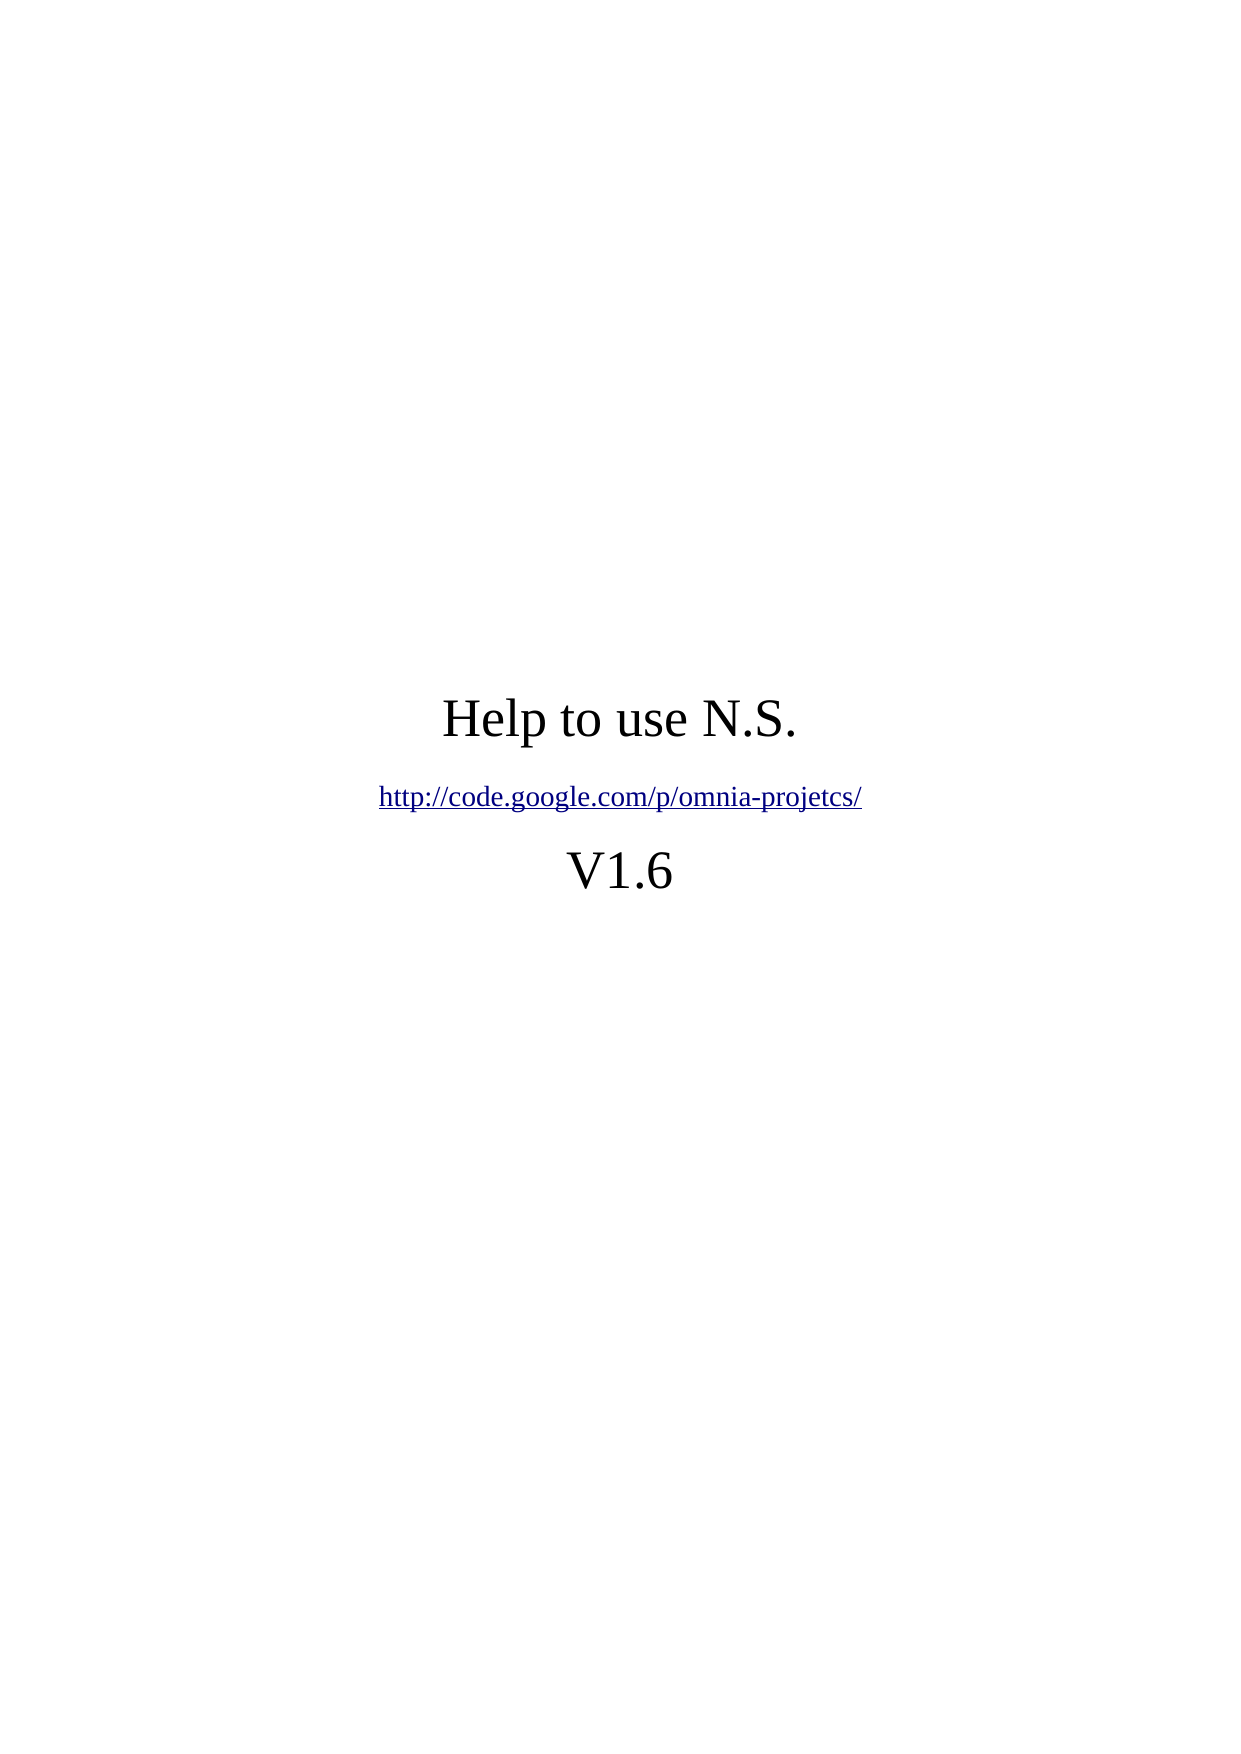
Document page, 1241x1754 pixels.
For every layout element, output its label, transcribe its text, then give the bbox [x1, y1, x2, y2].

text Help to use N.S. [148, 686, 1093, 748]
text V1.6 [148, 838, 1093, 900]
text http://code.google.com/p/omnia-projetcs/ [148, 779, 1093, 812]
